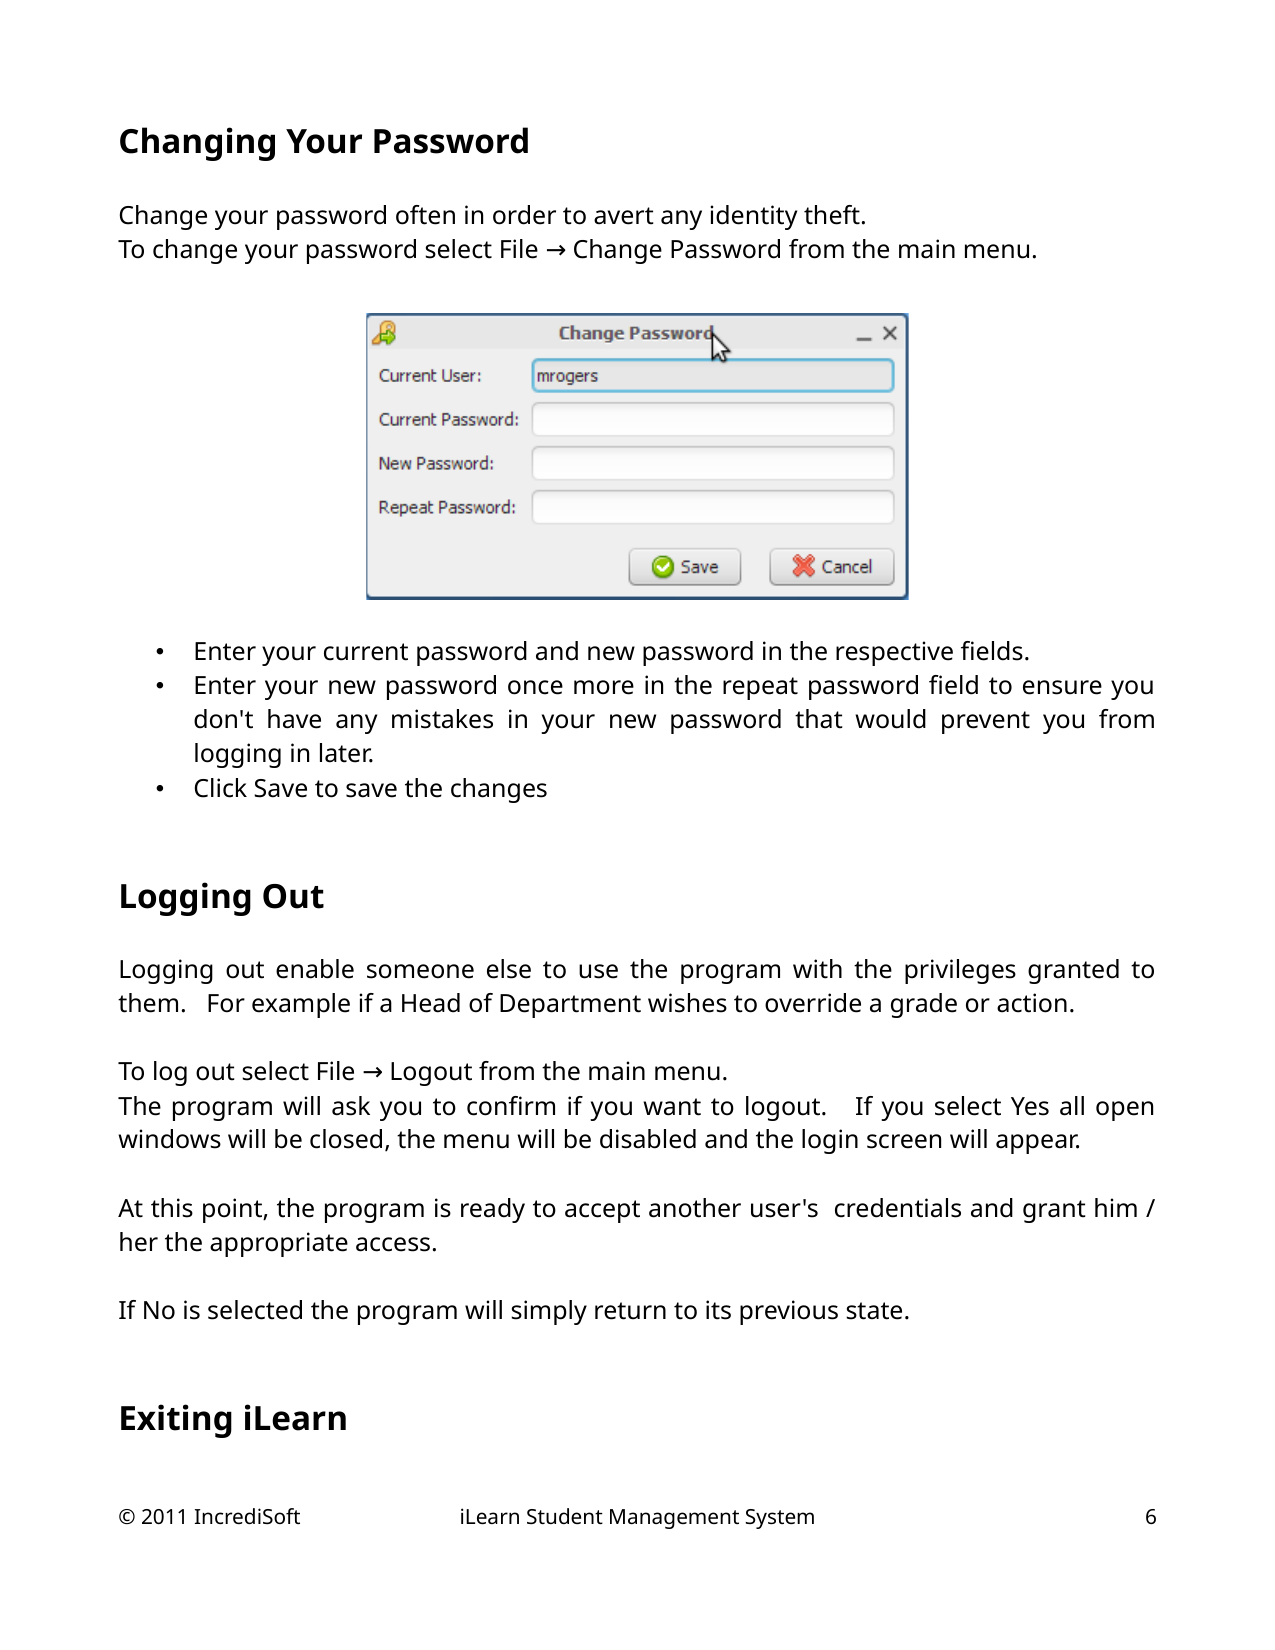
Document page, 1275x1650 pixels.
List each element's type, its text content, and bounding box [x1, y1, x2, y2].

text At this point, the program is ready to accept another user's credentials and grant him / her the appropriate access. [118, 1190, 1157, 1258]
list Click Save to save the changes [156, 770, 1157, 804]
list Enter your current password and new password in the respective fields. [156, 634, 1157, 668]
text If No is selected the program will simply return to its previous state. [118, 1292, 1157, 1327]
text The program will ask you to confirm if you want to logout. If you select Yes all open windows will be closed, the menu will be disabled and the login screen will appear. [118, 1088, 1157, 1156]
list Enter your new password once more in the repeat password field to ensure you don't have any mistakes in your new password that would prevent you from logging in later. [156, 668, 1157, 770]
text To change your password select File → Change Password from the main menu. [118, 232, 1157, 266]
text Logging out enable someone else to use the program with the privileges granted to them. For example if a Head of Department wishes to override a grade or action. [118, 952, 1157, 1020]
text Exiting iLearn [118, 1395, 1157, 1440]
text Change your password often in order to avert any identity theft. [118, 198, 1157, 232]
picture [366, 313, 909, 600]
text To log out select File → Logout from the main menu. [118, 1054, 1157, 1088]
text Logging Out [118, 872, 1157, 918]
text Changing Your Password [118, 118, 1157, 163]
